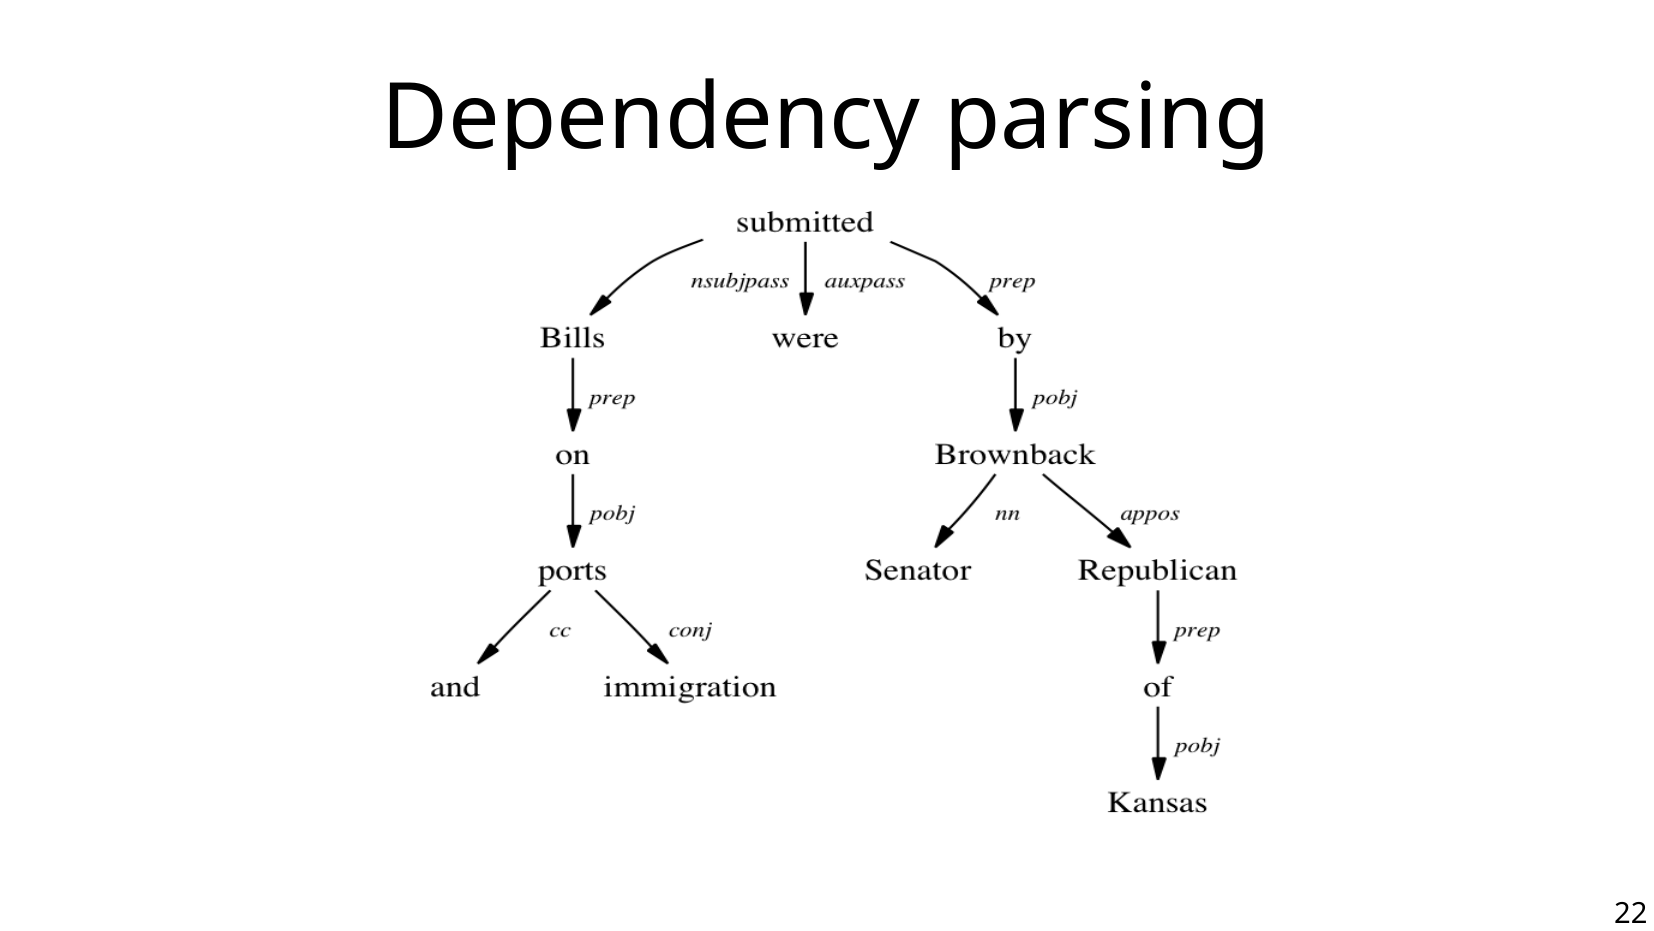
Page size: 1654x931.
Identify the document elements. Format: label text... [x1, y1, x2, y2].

title Dependency parsing [82, 1, 1571, 226]
picture [388, 179, 1276, 841]
